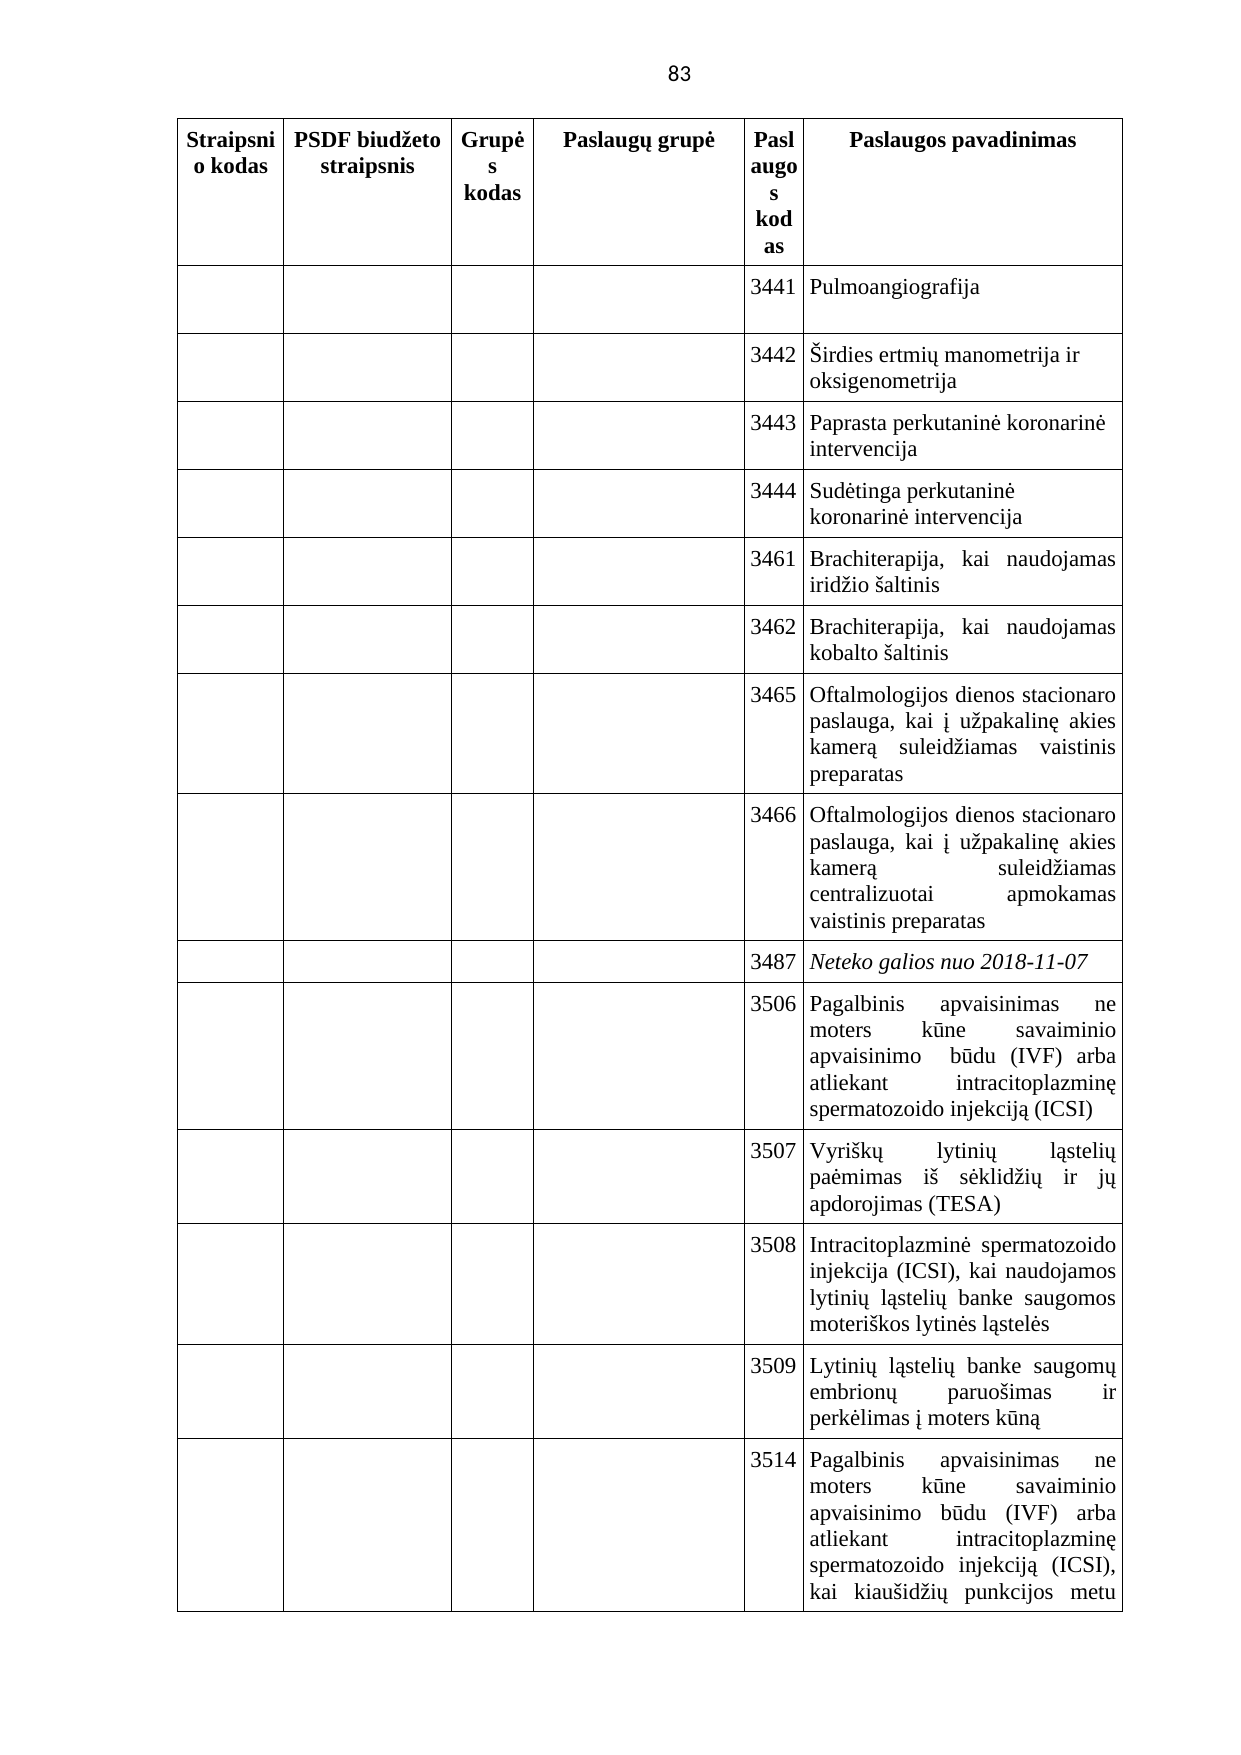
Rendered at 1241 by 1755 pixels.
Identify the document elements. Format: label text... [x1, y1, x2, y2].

table_cell [534, 606, 744, 673]
table_cell [284, 1439, 451, 1611]
table_cell [534, 983, 744, 1129]
table_cell [452, 674, 533, 793]
table_cell Vyriškų lytinių ląstelių paėmimas iš sėklidžių ir jų apdorojimas (TESA) [804, 1130, 1122, 1223]
table_cell [452, 941, 533, 982]
table_cell [534, 1439, 744, 1611]
table_cell [178, 1224, 283, 1344]
table_cell [284, 606, 451, 673]
table_cell [284, 1130, 451, 1223]
table_cell 3507 [745, 1130, 803, 1223]
table_cell [178, 606, 283, 673]
table_cell [534, 1224, 744, 1344]
table_cell Brachiterapija, kai naudojamas iridžio šaltinis [804, 538, 1122, 605]
table_cell [284, 1345, 451, 1438]
table_cell [284, 334, 451, 401]
table_cell [534, 402, 744, 469]
table_cell [178, 538, 283, 605]
table_cell Brachiterapija, kai naudojamas kobalto šaltinis [804, 606, 1122, 673]
table_cell [178, 794, 283, 940]
table_cell [452, 1130, 533, 1223]
table_cell [284, 1224, 451, 1344]
table_cell [178, 402, 283, 469]
table_cell [452, 266, 533, 333]
table_cell [534, 674, 744, 793]
table_cell Oftalmologijos dienos stacionaro paslauga, kai į užpakalinę akies kamerą suleidžiamas vaistinis preparatas [804, 674, 1122, 793]
table_header Paslaugų grupė [534, 119, 744, 265]
table_cell [534, 1345, 744, 1438]
table_cell Pagalbinis apvaisinimas ne moters kūne savaiminio apvaisinimo būdu (IVF) arba atliekant intracitoplazminę spermatozoido injekciją (ICSI) [804, 983, 1122, 1129]
table_cell [284, 983, 451, 1129]
table_cell [452, 983, 533, 1129]
table_header Straipsnio kodas [178, 119, 283, 265]
table_cell [284, 402, 451, 469]
table_cell [452, 606, 533, 673]
table_cell [284, 794, 451, 940]
table_cell [452, 794, 533, 940]
table_cell [452, 470, 533, 537]
table_cell [284, 266, 451, 333]
table_cell 3444 [745, 470, 803, 537]
table_cell [452, 1345, 533, 1438]
table_cell Pagalbinis apvaisinimas ne moters kūne savaiminio apvaisinimo būdu (IVF) arba atliekant intracitoplazminę spermatozoido injekciją (ICSI), kai kiaušidžių punkcijos metu [804, 1439, 1122, 1611]
table_cell Sudėtinga perkutaninė koronarinė intervencija [804, 470, 1122, 537]
table_cell [452, 1224, 533, 1344]
table_cell Intracitoplazminė spermatozoido injekcija (ICSI), kai naudojamos lytinių ląstelių banke saugomos moteriškos lytinės ląstelės [804, 1224, 1122, 1344]
table_cell 3465 [745, 674, 803, 793]
table_cell [178, 1345, 283, 1438]
table_cell [534, 1130, 744, 1223]
table_cell 3442 [745, 334, 803, 401]
table_cell 3461 [745, 538, 803, 605]
table_header Paslaugos kodas [745, 119, 803, 265]
table_cell [534, 266, 744, 333]
table_cell Neteko galios nuo 2018-11-07 [804, 941, 1122, 982]
table_cell Pulmoangiografija [804, 266, 1122, 333]
table_cell [534, 470, 744, 537]
table_cell [534, 794, 744, 940]
table_cell [284, 538, 451, 605]
table_cell Lytinių ląstelių banke saugomų embrionų paruošimas ir perkėlimas į moters kūną [804, 1345, 1122, 1438]
table_cell [178, 1130, 283, 1223]
table_cell 3487 [745, 941, 803, 982]
table_cell [178, 266, 283, 333]
table_cell [534, 941, 744, 982]
table_header Paslaugos pavadinimas [804, 119, 1122, 265]
table_cell [534, 334, 744, 401]
table_cell 3509 [745, 1345, 803, 1438]
table_cell [452, 1439, 533, 1611]
table_header PSDF biudžeto straipsnis [284, 119, 451, 265]
table_cell [178, 674, 283, 793]
table_cell 3466 [745, 794, 803, 940]
table_cell 3506 [745, 983, 803, 1129]
table_cell Širdies ertmių manometrija ir oksigenometrija [804, 334, 1122, 401]
table_cell [178, 941, 283, 982]
table_cell 3462 [745, 606, 803, 673]
table_cell [452, 538, 533, 605]
table_cell 3514 [745, 1439, 803, 1611]
table_cell [178, 983, 283, 1129]
table_cell [284, 941, 451, 982]
table_cell [178, 334, 283, 401]
table_cell [284, 470, 451, 537]
table_cell 3443 [745, 402, 803, 469]
table_cell 3441 [745, 266, 803, 333]
table_cell 3508 [745, 1224, 803, 1344]
table_cell [534, 538, 744, 605]
table_cell Paprasta perkutaninė koronarinė intervencija [804, 402, 1122, 469]
table_cell [452, 334, 533, 401]
table_cell [452, 402, 533, 469]
table_cell [284, 674, 451, 793]
table_cell [178, 1439, 283, 1611]
table_cell Oftalmologijos dienos stacionaro paslauga, kai į užpakalinę akies kamerą suleidžiamas centralizuotai apmokamas vaistinis preparatas [804, 794, 1122, 940]
table_cell [178, 470, 283, 537]
table_header Grupės kodas [452, 119, 533, 265]
